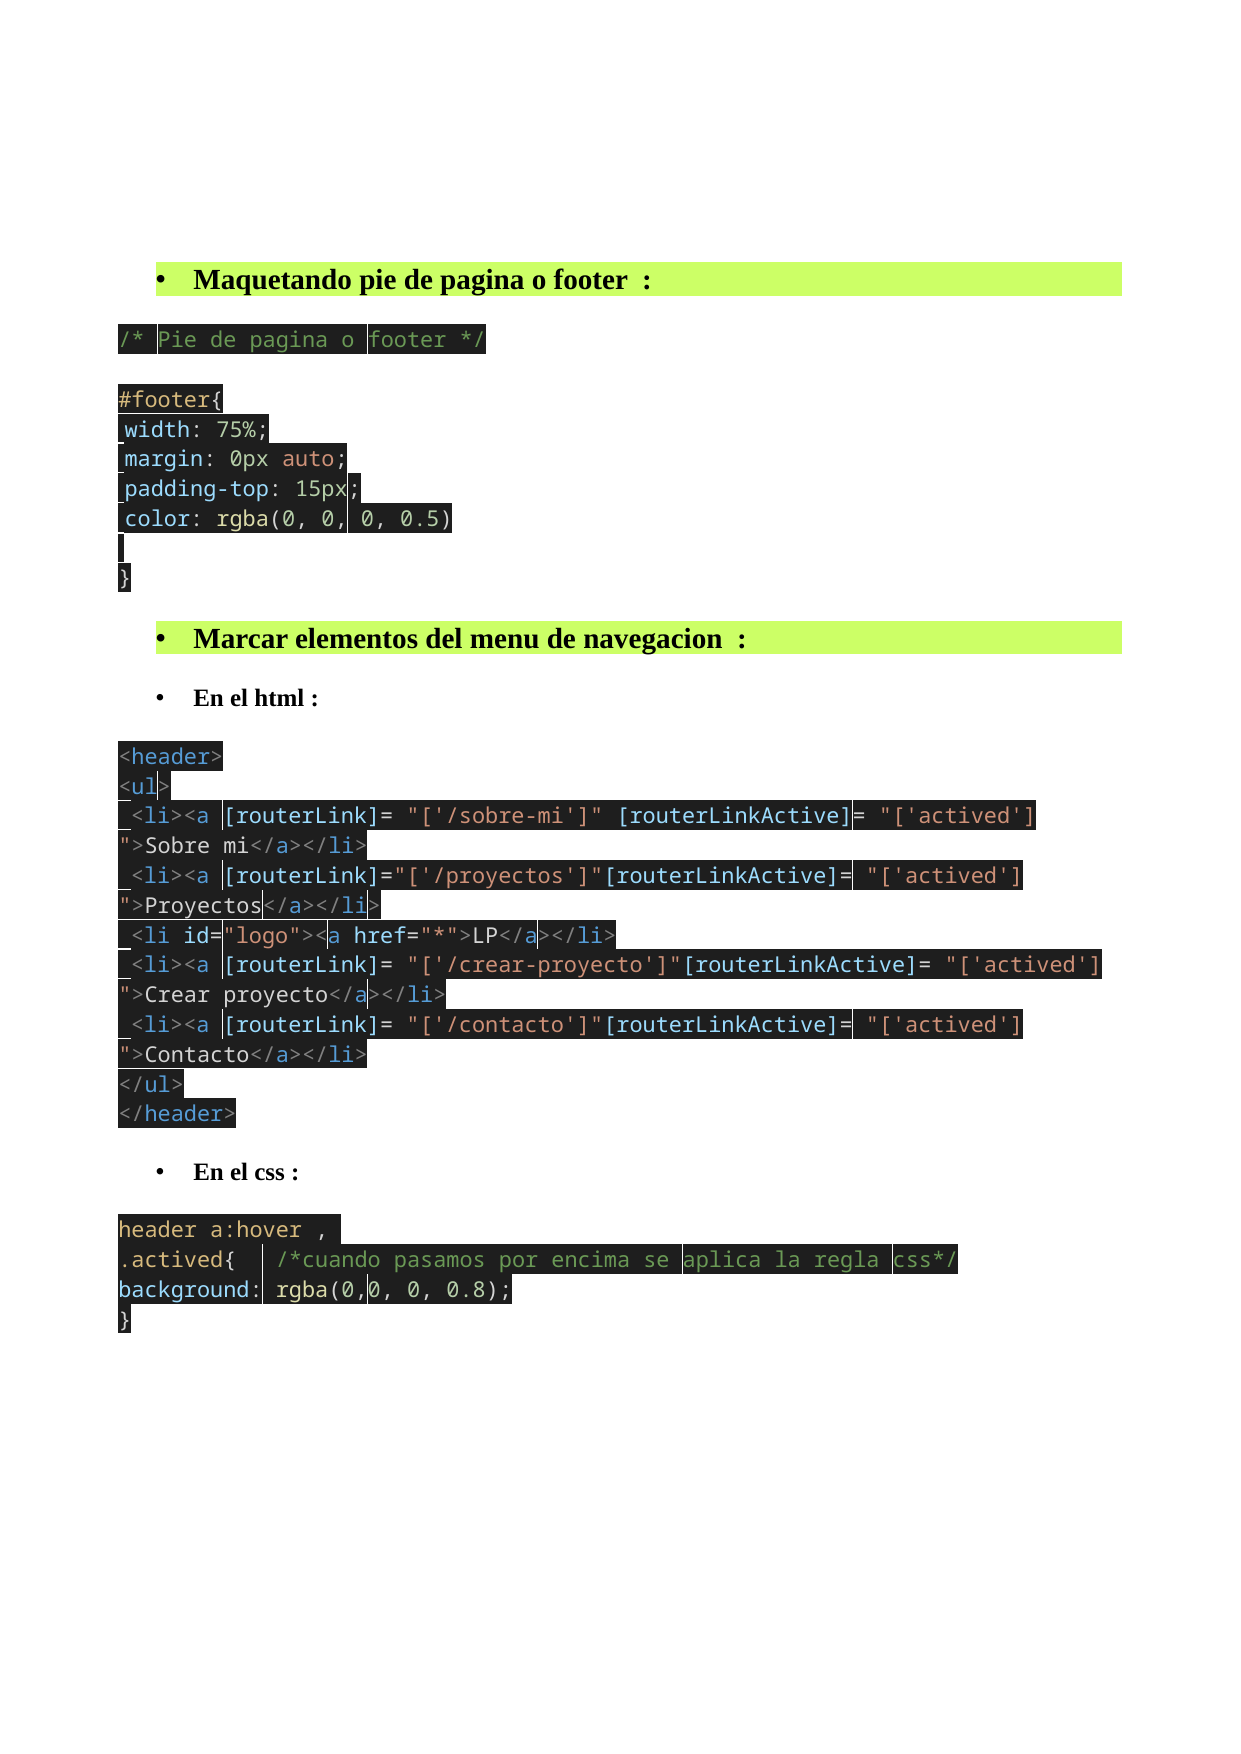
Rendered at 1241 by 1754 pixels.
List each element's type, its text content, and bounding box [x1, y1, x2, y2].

text #footer{ [118, 384, 1122, 413]
text width: 75%; [118, 413, 1122, 443]
text <li><a [routerLink]= "['/sobre-mi']" [routerLinkActive]= "['actived']">Sobre mi</a></li> [118, 800, 1122, 860]
text <header> [118, 741, 1122, 771]
text color: rgba(0, 0, 0, 0.5) [118, 503, 1122, 533]
text background: rgba(0,0, 0, 0.8); [118, 1274, 1122, 1304]
list Maquetando pie de pagina o footer : [156, 262, 1122, 296]
list En el html : [156, 683, 1122, 712]
text <li><a [routerLink]="['/proyectos']"[routerLinkActive]= "['actived']">Proyectos</a></li> [118, 860, 1122, 919]
text </ul> [118, 1068, 1122, 1098]
text margin: 0px auto; [118, 443, 1122, 473]
list Marcar elementos del menu de navegacion : [156, 621, 1122, 654]
text } [118, 1304, 1122, 1333]
text </header> [118, 1098, 1122, 1128]
text <li id="logo"><a href="*">LP</a></li> [118, 919, 1122, 949]
text <ul> [118, 771, 1122, 800]
text <li><a [routerLink]= "['/crear-proyecto']"[routerLinkActive]= "['actived']">Crear proyecto</a></li> [118, 949, 1122, 1009]
text } [118, 562, 1122, 592]
text /* Pie de pagina o footer */ [118, 324, 1122, 354]
text header a:hover , [118, 1214, 1122, 1244]
text padding-top: 15px; [118, 473, 1122, 503]
text .actived{ /*cuando pasamos por encima se aplica la regla css*/ [118, 1244, 1122, 1274]
text <li><a [routerLink]= "['/contacto']"[routerLinkActive]= "['actived']">Contacto</a></li> [118, 1009, 1122, 1068]
list En el css : [156, 1157, 1122, 1186]
